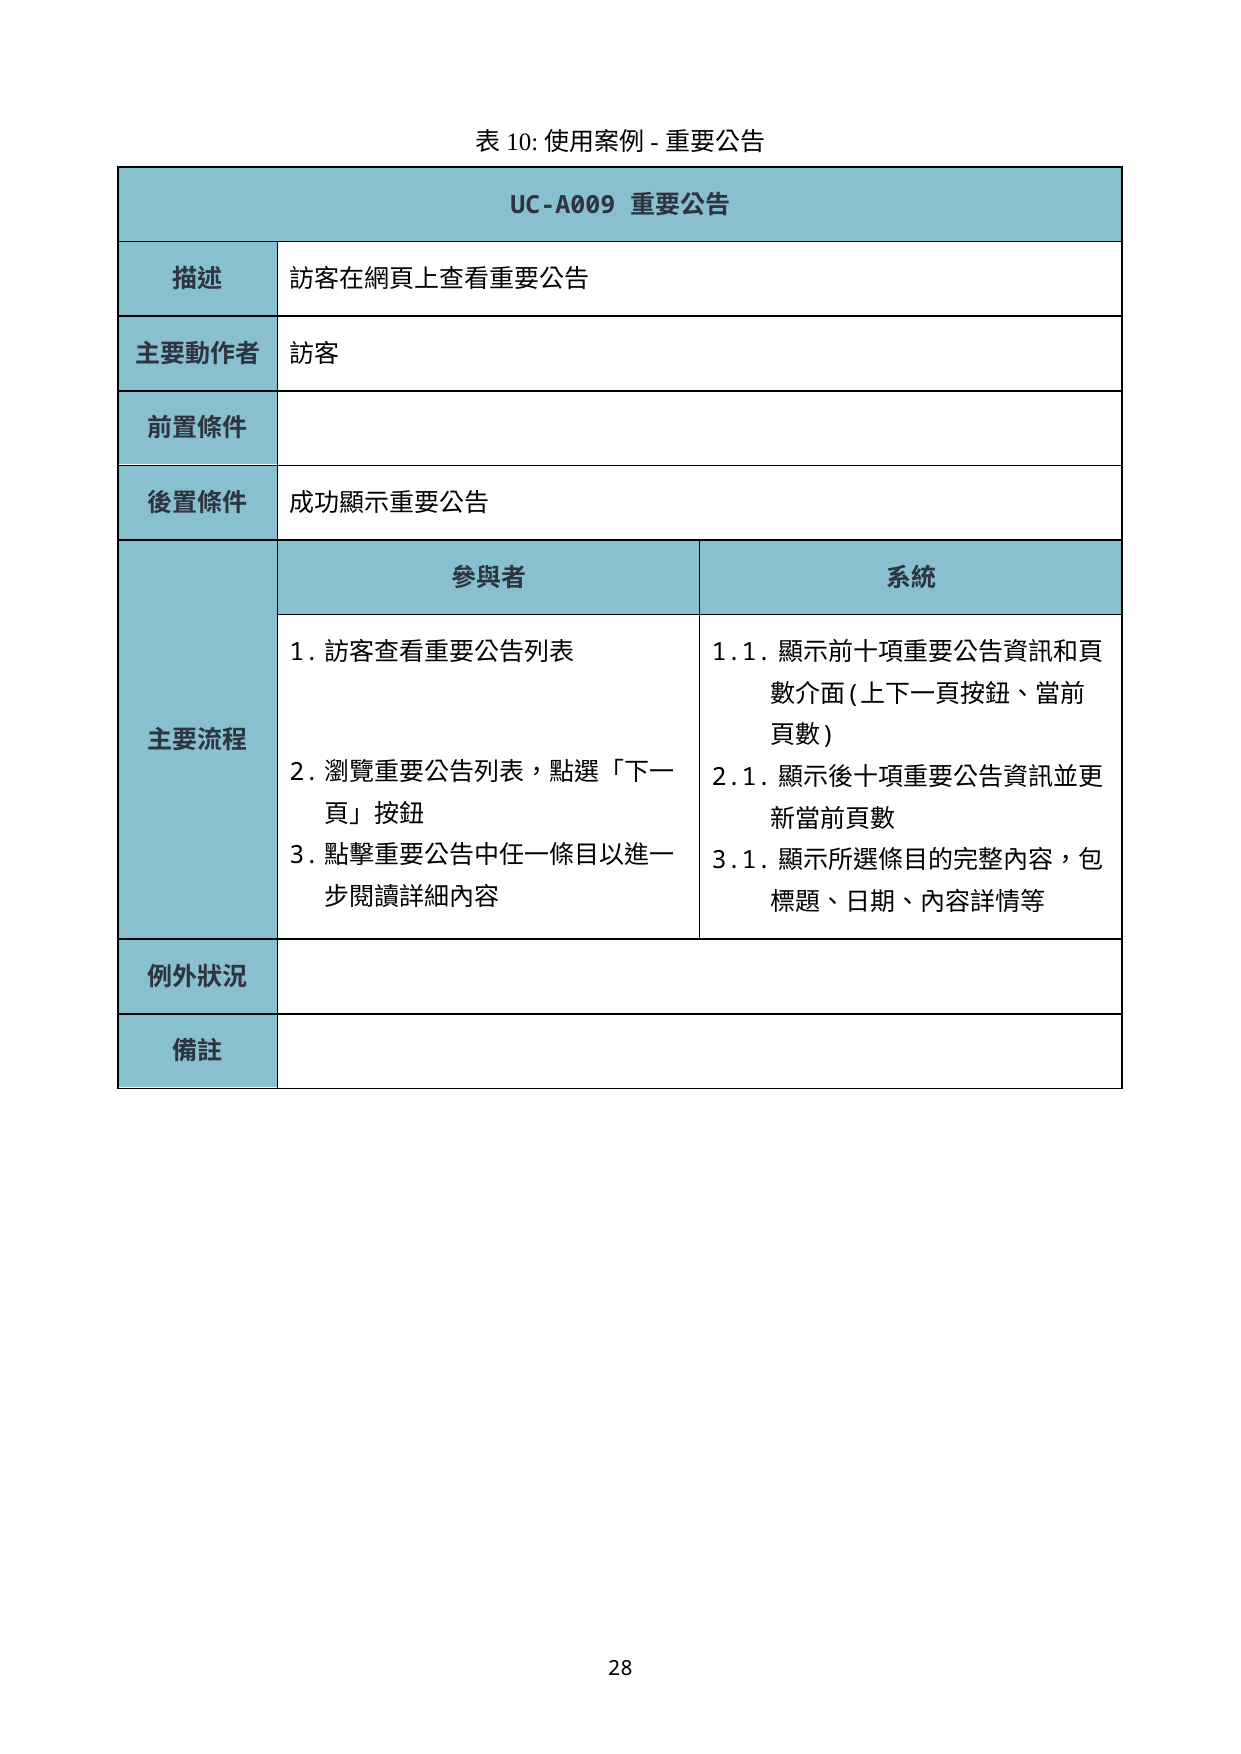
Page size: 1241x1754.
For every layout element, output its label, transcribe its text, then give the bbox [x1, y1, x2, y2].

table_cell 後置條件 [119, 466, 277, 539]
table_cell [278, 940, 1121, 1013]
table_cell 訪客 [278, 317, 1121, 390]
table_cell 備註 [119, 1015, 277, 1087]
table_cell 前置條件 [119, 392, 277, 464]
table_cell 主要動作者 [119, 317, 277, 390]
table_cell 系統 [700, 541, 1121, 614]
table_cell 訪客在網頁上查看重要公告 [278, 242, 1121, 315]
text 表 10: 使用案例 - 重要公告 [118, 121, 1122, 158]
table_cell 描述 [119, 242, 277, 315]
table_header UC-A009 重要公告 [119, 168, 1121, 241]
table_cell [278, 1015, 1121, 1087]
table_cell 成功顯示重要公告 [278, 466, 1121, 539]
table_cell 訪客查看重要公告列表 瀏覽重要公告列表，點選「下一頁」按鈕 點擊重要公告中任一條目以進一步閱讀詳細內容 [278, 615, 699, 938]
table_cell 參與者 [278, 541, 699, 614]
table_cell 顯示前十項重要公告資訊和頁數介面(上下一頁按鈕、當前頁數) 顯示後十項重要公告資訊並更新當前頁數 顯示所選條目的完整內容，包標題、日期、內容詳情等 [700, 615, 1121, 938]
table_cell 主要流程 [119, 541, 277, 938]
table_cell 例外狀況 [119, 940, 277, 1013]
table_cell [278, 392, 1121, 464]
